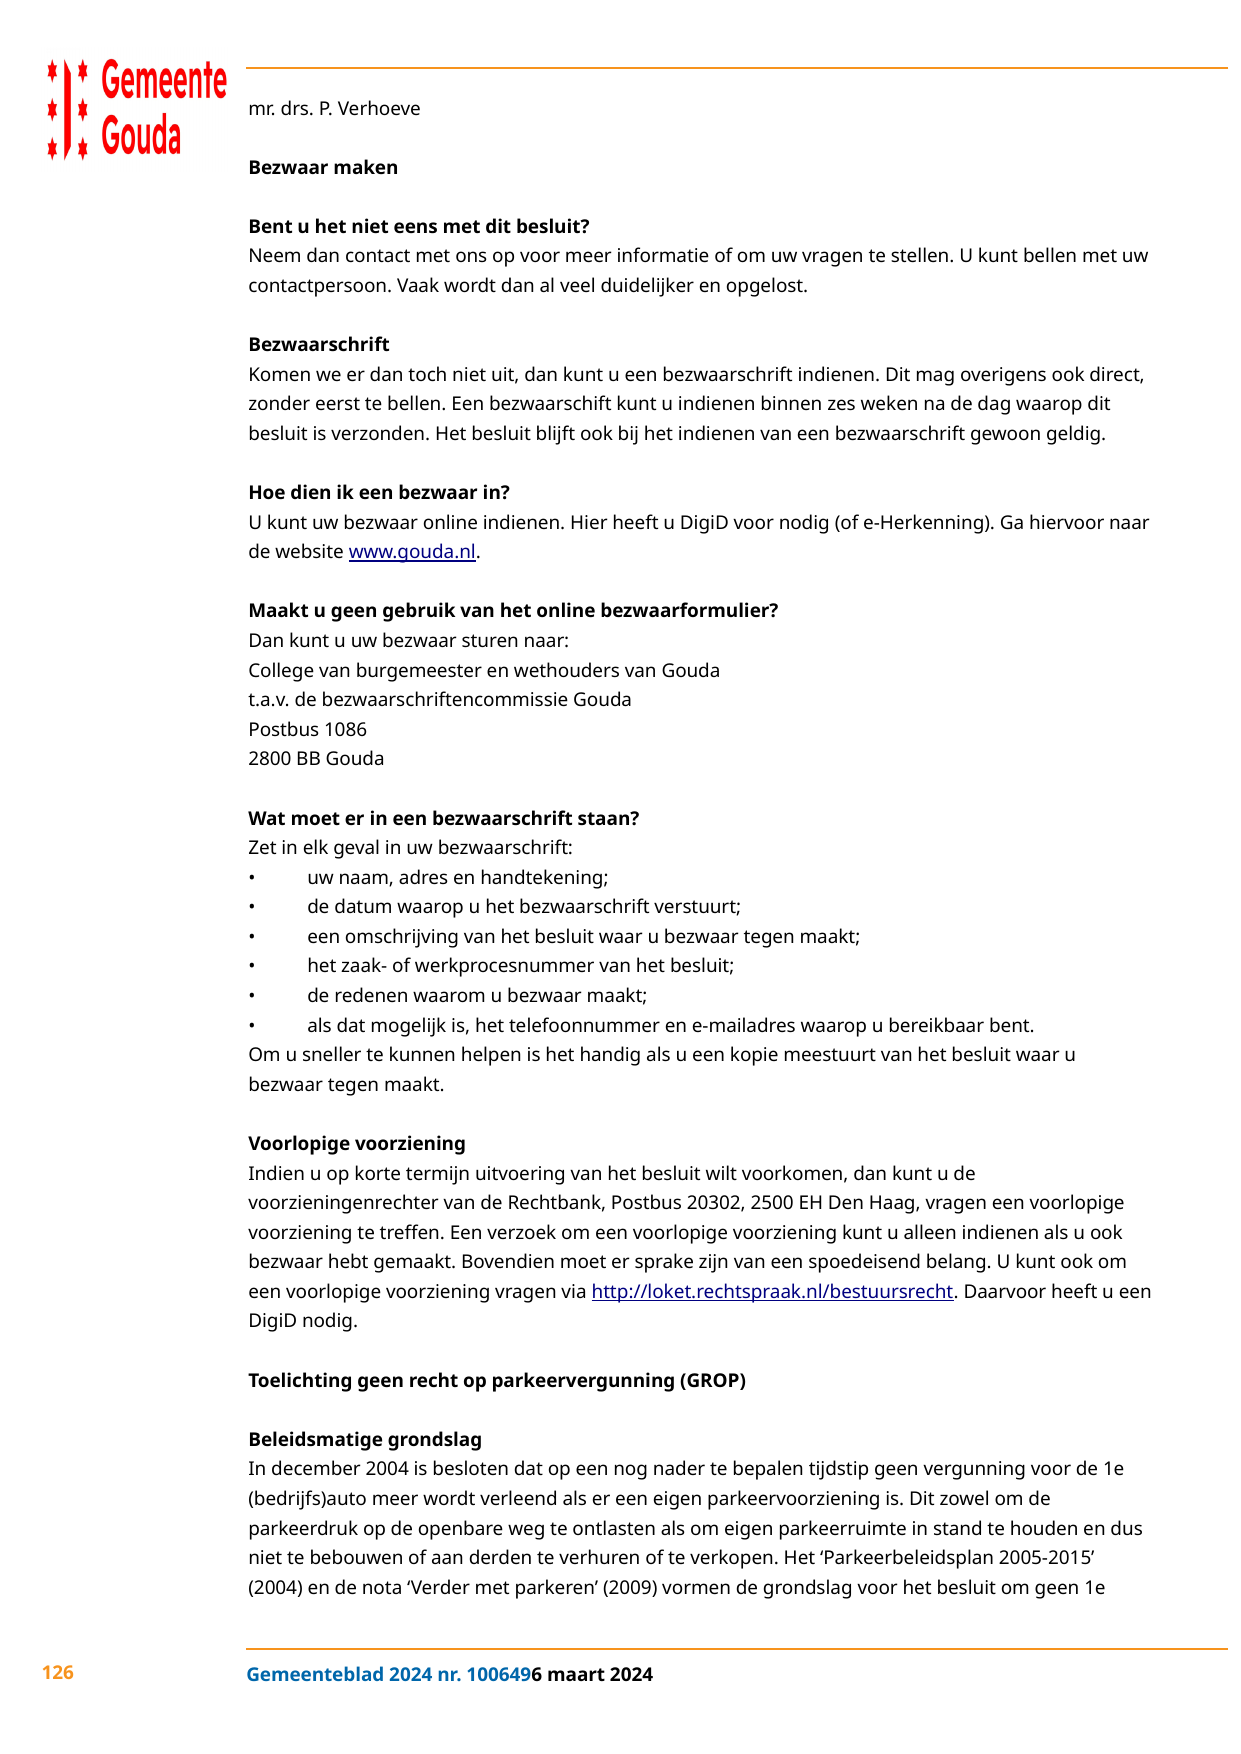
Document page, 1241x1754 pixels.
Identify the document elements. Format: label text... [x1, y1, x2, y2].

text t.a.v. de bezwaarschriftencommissie Gouda [248, 686, 1152, 712]
text Indien u op korte termijn uitvoering van het besluit wilt voorkomen, dan kunt u de voorzieningenrechter van de Rechtbank, Postbus 20302, 2500 EH Den Haag, vragen een voorlopige voorziening te treffen. Een verzoek om een voorlopige voorziening kunt u alleen indienen als u ook bezwaar hebt gemaakt. Bovendien moet er sprake zijn van een spoedeisend belang. U kunt ook om een voorlopige voorziening vragen via http://loket.rechtspraak.nl/bestuursrecht. Daarvoor heeft u een DigiD nodig. [248, 1160, 1152, 1333]
text In december 2004 is besloten dat op een nog nader te bepalen tijdstip geen vergunning voor de 1e (bedrijfs)auto meer wordt verleend als er een eigen parkeervoorziening is. Dit zowel om de parkeerdruk op de openbare weg te ontlasten als om eigen parkeerruimte in stand te houden en dus niet te bebouwen of aan derden te verhuren of te verkopen. Het ‘Parkeerbeleidsplan 2005-2015’ (2004) en de nota ‘Verder met parkeren’ (2009) vormen de grondslag voor het besluit om geen 1e [248, 1456, 1152, 1600]
list een omschrijving van het besluit waar u bezwaar tegen maakt; [248, 923, 1152, 949]
text mr. drs. P. Verhoeve [248, 95, 1152, 121]
list het zaak- of werkprocesnummer van het besluit; [248, 953, 1152, 978]
text Hoe dien ik een bezwaar in? [248, 479, 1152, 505]
text College van burgemeester en wethouders van Gouda [248, 657, 1152, 683]
text Zet in elk geval in uw bezwaarschrift: [248, 834, 1152, 860]
list de redenen waarom u bezwaar maakt; [248, 982, 1152, 1008]
text Bent u het niet eens met dit besluit? [248, 213, 1152, 239]
picture [41, 47, 231, 172]
text Bezwaar maken [248, 154, 1152, 180]
text Postbus 1086 [248, 716, 1152, 742]
list als dat mogelijk is, het telefoonnummer en e-mailadres waarop u bereikbaar bent. [248, 1012, 1152, 1038]
list uw naam, adres en handtekening; [248, 864, 1152, 890]
text Beleidsmatige grondslag [248, 1426, 1152, 1452]
list de datum waarop u het bezwaarschrift verstuurt; [248, 893, 1152, 919]
text Bezwaarschrift [248, 331, 1152, 357]
text Toelichting geen recht op parkeervergunning (GROP) [248, 1367, 1152, 1393]
text Neem dan contact met ons op voor meer informatie of om uw vragen te stellen. U kunt bellen met uw contactpersoon. Vaak wordt dan al veel duidelijker en opgelost. [248, 243, 1152, 298]
text Dan kunt u uw bezwaar sturen naar: [248, 627, 1152, 653]
text Om u sneller te kunnen helpen is het handig als u een kopie meestuurt van het besluit waar u bezwaar tegen maakt. [248, 1041, 1152, 1097]
text Maakt u geen gebruik van het online bezwaarformulier? [248, 598, 1152, 623]
text U kunt uw bezwaar online indienen. Hier heeft u DigiD voor nodig (of e-Herkenning). Ga hiervoor naar de website www.gouda.nl. [248, 509, 1152, 564]
text Voorlopige voorziening [248, 1130, 1152, 1156]
text Wat moet er in een bezwaarschrift staan? [248, 805, 1152, 831]
text Komen we er dan toch niet uit, dan kunt u een bezwaarschrift indienen. Dit mag overigens ook direct, zonder eerst te bellen. Een bezwaarschift kunt u indienen binnen zes weken na de dag waarop dit besluit is verzonden. Het besluit blijft ook bij het indienen van een bezwaarschrift gewoon geldig. [248, 361, 1152, 446]
text 2800 BB Gouda [248, 746, 1152, 771]
